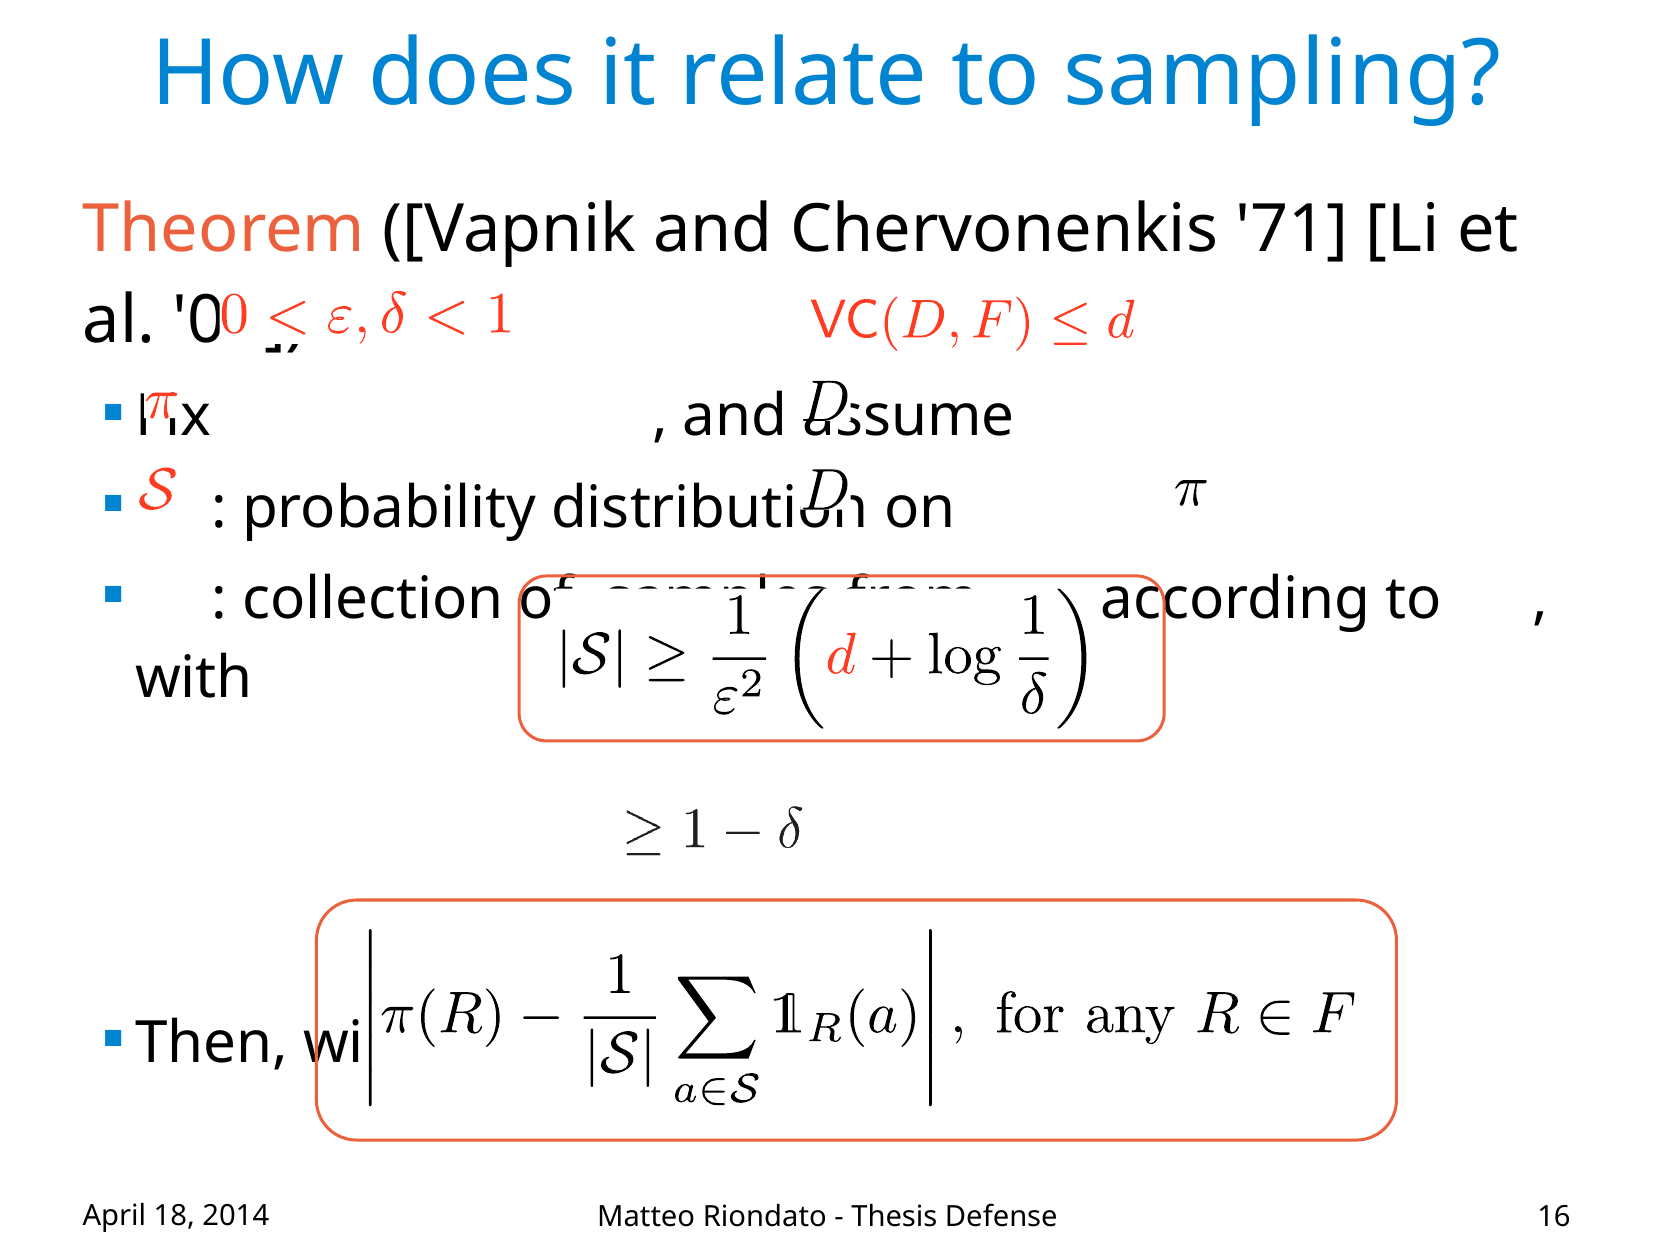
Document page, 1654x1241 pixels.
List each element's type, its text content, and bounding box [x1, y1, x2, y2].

text_box [800, 469, 851, 510]
list Theorem ([Vapnik and Chervonenkis '71] [Li et al. '08]) Fix , and assume : probability distribution on : collection of samples from , according to , with Then, with probability [82, 180, 1571, 1186]
picture [612, 803, 819, 861]
text_box [138, 467, 179, 511]
text_box [219, 290, 515, 344]
text_box [810, 296, 1135, 351]
text_box [144, 392, 180, 419]
text_box [360, 928, 1357, 1107]
text_box [800, 380, 851, 421]
text_box [1173, 480, 1210, 506]
title How does it relate to sampling? [82, 0, 1571, 139]
text_box [555, 588, 1099, 729]
